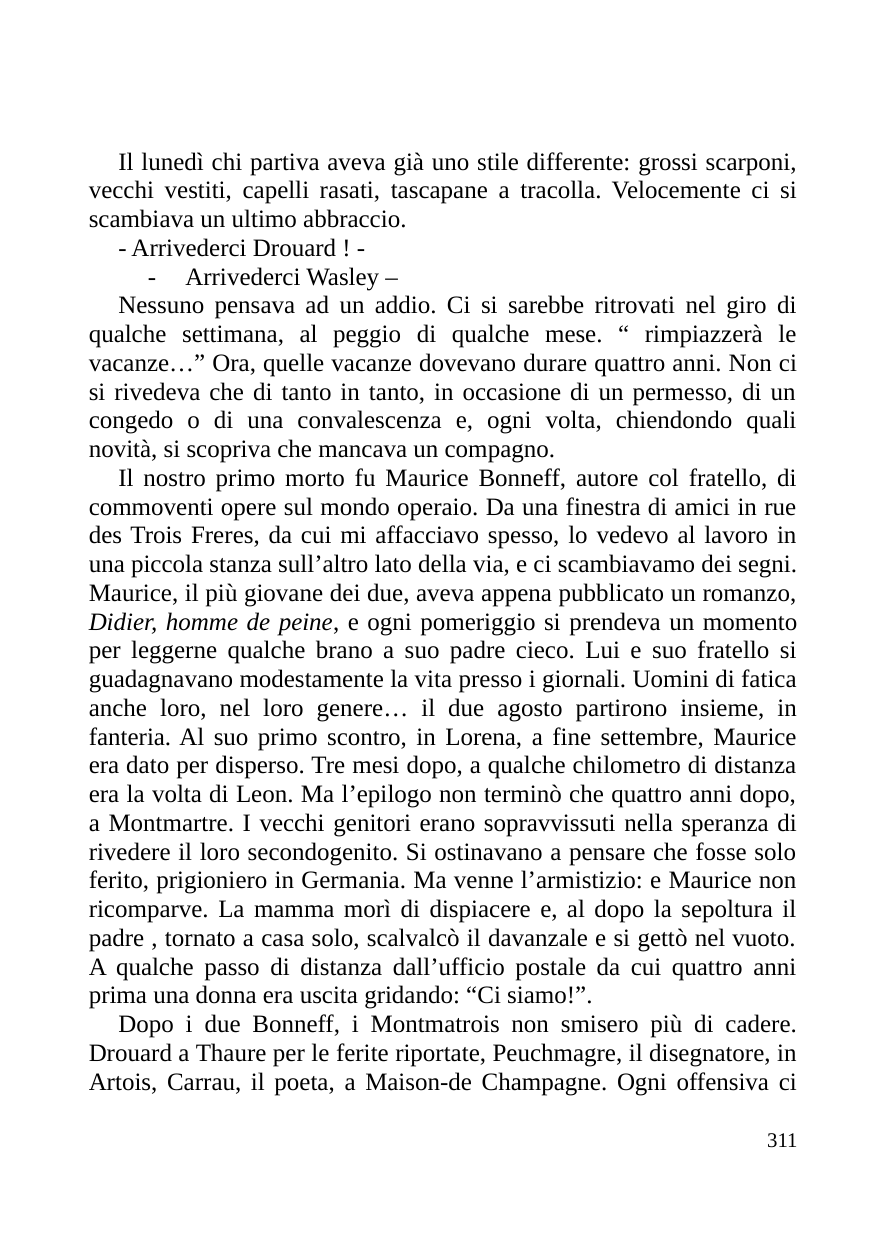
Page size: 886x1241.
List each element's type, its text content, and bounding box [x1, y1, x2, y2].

text Il lunedì chi partiva aveva già uno stile differente: grossi scarponi, vecchi vestiti, capelli rasati, tascapane a tracolla. Velocemente ci si scambiava un ultimo abbraccio. [88, 147, 797, 233]
list Arrivederci Wasley – [148, 262, 797, 291]
text - Arrivederci Drouard ! - [88, 233, 797, 262]
text Nessuno pensava ad un addio. Ci si sarebbe ritrovati nel giro di qualche settimana, al peggio di qualche mese. “ rimpiazzerà le vacanze…” Ora, quelle vacanze dovevano durare quattro anni. Non ci si rivedeva che di tanto in tanto, in occasione di un permesso, di un congedo o di una convalescenza e, ogni volta, chiendondo quali novità, si scopriva che mancava un compagno. [88, 291, 797, 463]
text Il nostro primo morto fu Maurice Bonneff, autore col fratello, di commoventi opere sul mondo operaio. Da una finestra di amici in rue des Trois Freres, da cui mi affacciavo spesso, lo vedevo al lavoro in una piccola stanza sull’altro lato della via, e ci scambiavamo dei segni. Maurice, il più giovane dei due, aveva appena pubblicato un romanzo, Didier, homme de peine, e ogni pomeriggio si prendeva un momento per leggerne qualche brano a suo padre cieco. Lui e suo fratello si guadagnavano modestamente la vita presso i giornali. Uomini di fatica anche loro, nel loro genere… il due agosto partirono insieme, in fanteria. Al suo primo scontro, in Lorena, a fine settembre, Maurice era dato per disperso. Tre mesi dopo, a qualche chilometro di distanza era la volta di Leon. Ma l’epilogo non terminò che quattro anni dopo, a Montmartre. I vecchi genitori erano sopravvissuti nella speranza di rivedere il loro secondogenito. Si ostinavano a pensare che fosse solo ferito, prigioniero in Germania. Ma venne l’armistizio: e Maurice non ricomparve. La mamma morì di dispiacere e, al dopo la sepoltura il padre , tornato a casa solo, scalvalcò il davanzale e si gettò nel vuoto. A qualche passo di distanza dall’ufficio postale da cui quattro anni prima una donna era uscita gridando: “Ci siamo!”. [88, 463, 797, 1009]
text Dopo i due Bonneff, i Montmatrois non smisero più di cadere. Drouard a Thaure per le ferite riportate, Peuchmagre, il disegnatore, in Artois, Carrau, il poeta, a Maison-de Champagne. Ogni offensiva ci [88, 1009, 797, 1096]
